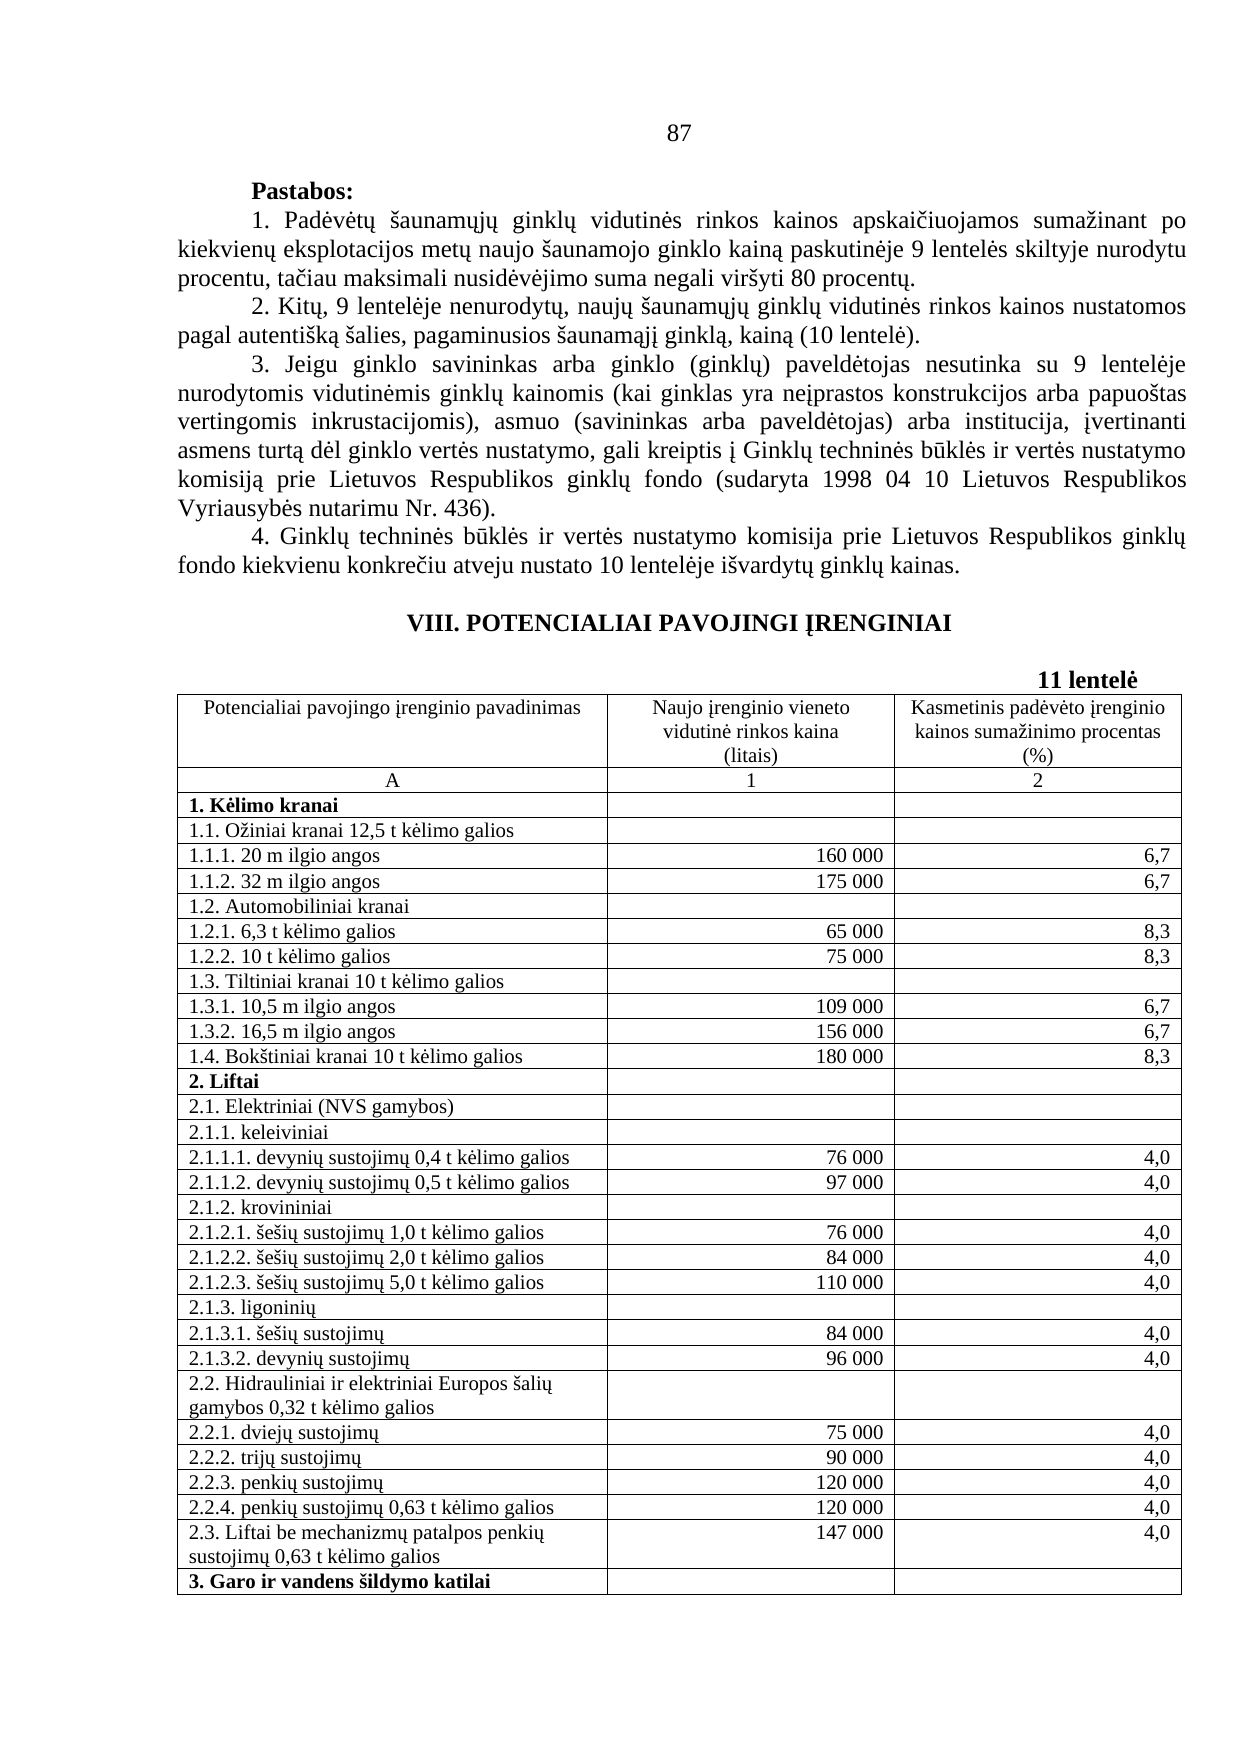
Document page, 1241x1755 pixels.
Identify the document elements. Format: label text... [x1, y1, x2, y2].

table_cell 2.1.2.3. šešių sustojimų 5,0 t kėlimo galios [178, 1270, 607, 1294]
table_cell 2. Liftai [178, 1069, 607, 1093]
table_cell 6,7 [895, 994, 1181, 1018]
table_cell 6,7 [895, 869, 1181, 893]
table_header Kasmetinis padėvėto įrenginio kainos sumažinimo procentas (%) [895, 695, 1181, 767]
table_cell 2.1.2.2. šešių sustojimų 2,0 t kėlimo galios [178, 1245, 607, 1269]
table_cell 2.2.4. penkių sustojimų 0,63 t kėlimo galios [178, 1495, 607, 1519]
table_cell [895, 1371, 1181, 1419]
table_cell 4,0 [895, 1420, 1181, 1444]
table_cell 1.3.1. 10,5 m ilgio angos [178, 994, 607, 1018]
table_cell 1.2.1. 6,3 t kėlimo galios [178, 919, 607, 943]
table_cell 1.4. Bokštiniai kranai 10 t kėlimo galios [178, 1044, 607, 1068]
table_cell 8,3 [895, 919, 1181, 943]
table_cell [608, 818, 894, 842]
table_cell 147 000 [608, 1520, 894, 1568]
table_cell 2.2.1. dviejų sustojimų [178, 1420, 607, 1444]
table_cell 2 [895, 768, 1181, 792]
table_cell [895, 969, 1181, 993]
table_cell [608, 1569, 894, 1593]
table_cell 4,0 [895, 1220, 1181, 1244]
table_cell [895, 1195, 1181, 1219]
table_cell 84 000 [608, 1245, 894, 1269]
text 4. Ginklų techninės būklės ir vertės nustatymo komisija prie Lietuvos Respublikos ginklų fondo kiekvienu konkrečiu atveju nustato 10 lentelėje išvardytų ginklų kainas. [177, 521, 1187, 579]
table_cell 2.2.3. penkių sustojimų [178, 1470, 607, 1494]
table_header Naujo įrenginio vieneto vidutinė rinkos kaina (litais) [608, 695, 894, 767]
table_cell [608, 1120, 894, 1144]
table_cell 8,3 [895, 1044, 1181, 1068]
table_cell 4,0 [895, 1320, 1181, 1344]
table_cell 2.1.1. keleiviniai [178, 1120, 607, 1144]
table_cell [895, 1069, 1181, 1093]
table_header Potencialiai pavojingo įrenginio pavadinimas [178, 695, 607, 767]
table_cell 120 000 [608, 1495, 894, 1519]
table_cell 75 000 [608, 1420, 894, 1444]
text 2. Kitų, 9 lentelėje nenurodytų, naujų šaunamųjų ginklų vidutinės rinkos kainos nustatomos pagal autentišką šalies, pagaminusios šaunamąjį ginklą, kainą (10 lentelė). [177, 291, 1187, 349]
table_cell 1.3. Tiltiniai kranai 10 t kėlimo galios [178, 969, 607, 993]
table_cell 65 000 [608, 919, 894, 943]
table_cell 6,7 [895, 844, 1181, 867]
table_cell [895, 818, 1181, 842]
table_cell 76 000 [608, 1145, 894, 1169]
table_cell 4,0 [895, 1346, 1181, 1369]
table_cell 75 000 [608, 944, 894, 968]
table_cell 2.2.2. trijų sustojimų [178, 1445, 607, 1469]
table_cell [608, 1371, 894, 1419]
table_cell [608, 793, 894, 817]
table_cell [608, 969, 894, 993]
table_cell 6,7 [895, 1019, 1181, 1043]
table_cell 2.1.3.1. šešių sustojimų [178, 1320, 607, 1344]
table_cell [895, 1295, 1181, 1319]
table_cell [895, 894, 1181, 918]
text VIII. POTENCIALIAI PAVOJINGI ĮRENGINIAI [177, 608, 1181, 636]
table_cell 1 [608, 768, 894, 792]
table_cell 109 000 [608, 994, 894, 1018]
table_cell 4,0 [895, 1145, 1181, 1169]
table_cell 4,0 [895, 1520, 1181, 1568]
table_cell 84 000 [608, 1320, 894, 1344]
table_cell 3. Garo ir vandens šildymo katilai [178, 1569, 607, 1593]
table_cell 2.1.3.2. devynių sustojimų [178, 1346, 607, 1369]
table_cell 160 000 [608, 844, 894, 867]
table_cell A [178, 768, 607, 792]
table_cell [895, 1569, 1181, 1593]
table_cell 2.1.2.1. šešių sustojimų 1,0 t kėlimo galios [178, 1220, 607, 1244]
text 1. Padėvėtų šaunamųjų ginklų vidutinės rinkos kainos apskaičiuojamos sumažinant po kiekvienų eksplotacijos metų naujo šaunamojo ginklo kainą paskutinėje 9 lentelės skiltyje nurodytu procentu, tačiau maksimali nusidėvėjimo suma negali viršyti 80 procentų. [177, 205, 1187, 291]
table_cell 156 000 [608, 1019, 894, 1043]
table_cell [895, 793, 1181, 817]
table_cell 4,0 [895, 1445, 1181, 1469]
table_cell [608, 1095, 894, 1118]
table_cell 4,0 [895, 1470, 1181, 1494]
table_cell 2.1. Elektriniai (NVS gamybos) [178, 1095, 607, 1118]
table_cell 4,0 [895, 1270, 1181, 1294]
table_cell 8,3 [895, 944, 1181, 968]
table_cell 4,0 [895, 1170, 1181, 1194]
table_cell 4,0 [895, 1495, 1181, 1519]
table_cell 90 000 [608, 1445, 894, 1469]
table_cell 175 000 [608, 869, 894, 893]
table_cell [608, 1295, 894, 1319]
table_cell [608, 1069, 894, 1093]
table_cell 76 000 [608, 1220, 894, 1244]
table_cell [608, 894, 894, 918]
table_cell 2.1.1.2. devynių sustojimų 0,5 t kėlimo galios [178, 1170, 607, 1194]
table_cell 97 000 [608, 1170, 894, 1194]
table_cell 1.3.2. 16,5 m ilgio angos [178, 1019, 607, 1043]
table_cell [608, 1195, 894, 1219]
table_cell 2.2. Hidrauliniai ir elektriniai Europos šalių gamybos 0,32 t kėlimo galios [178, 1371, 607, 1419]
table_cell 1. Kėlimo kranai [178, 793, 607, 817]
table_cell [895, 1120, 1181, 1144]
table_cell [895, 1095, 1181, 1118]
table_cell 4,0 [895, 1245, 1181, 1269]
table_cell 110 000 [608, 1270, 894, 1294]
text Pastabos: [177, 176, 1187, 205]
table_cell 180 000 [608, 1044, 894, 1068]
table_cell 2.3. Liftai be mechanizmų patalpos penkių sustojimų 0,63 t kėlimo galios [178, 1520, 607, 1568]
text 11 lentelė [913, 665, 1187, 694]
table_cell 96 000 [608, 1346, 894, 1369]
table_cell 2.1.1.1. devynių sustojimų 0,4 t kėlimo galios [178, 1145, 607, 1169]
table_cell 1.2.2. 10 t kėlimo galios [178, 944, 607, 968]
table_cell 1.1.1. 20 m ilgio angos [178, 844, 607, 867]
table_cell 2.1.2. krovininiai [178, 1195, 607, 1219]
table_cell 1.1. Ožiniai kranai 12,5 t kėlimo galios [178, 818, 607, 842]
text 3. Jeigu ginklo savininkas arba ginklo (ginklų) paveldėtojas nesutinka su 9 lentelėje nurodytomis vidutinėmis ginklų kainomis (kai ginklas yra neįprastos konstrukcijos arba papuoštas vertingomis inkrustacijomis), asmuo (savininkas arba paveldėtojas) arba institucija, įvertinanti asmens turtą dėl ginklo vertės nustatymo, gali kreiptis į Ginklų techninės būklės ir vertės nustatymo komisiją prie Lietuvos Respublikos ginklų fondo (sudaryta 1998 04 10 Lietuvos Respublikos Vyriausybės nutarimu Nr. 436). [177, 349, 1187, 521]
table_cell 120 000 [608, 1470, 894, 1494]
table_cell 1.2. Automobiliniai kranai [178, 894, 607, 918]
table_cell 2.1.3. ligoninių [178, 1295, 607, 1319]
table_cell 1.1.2. 32 m ilgio angos [178, 869, 607, 893]
